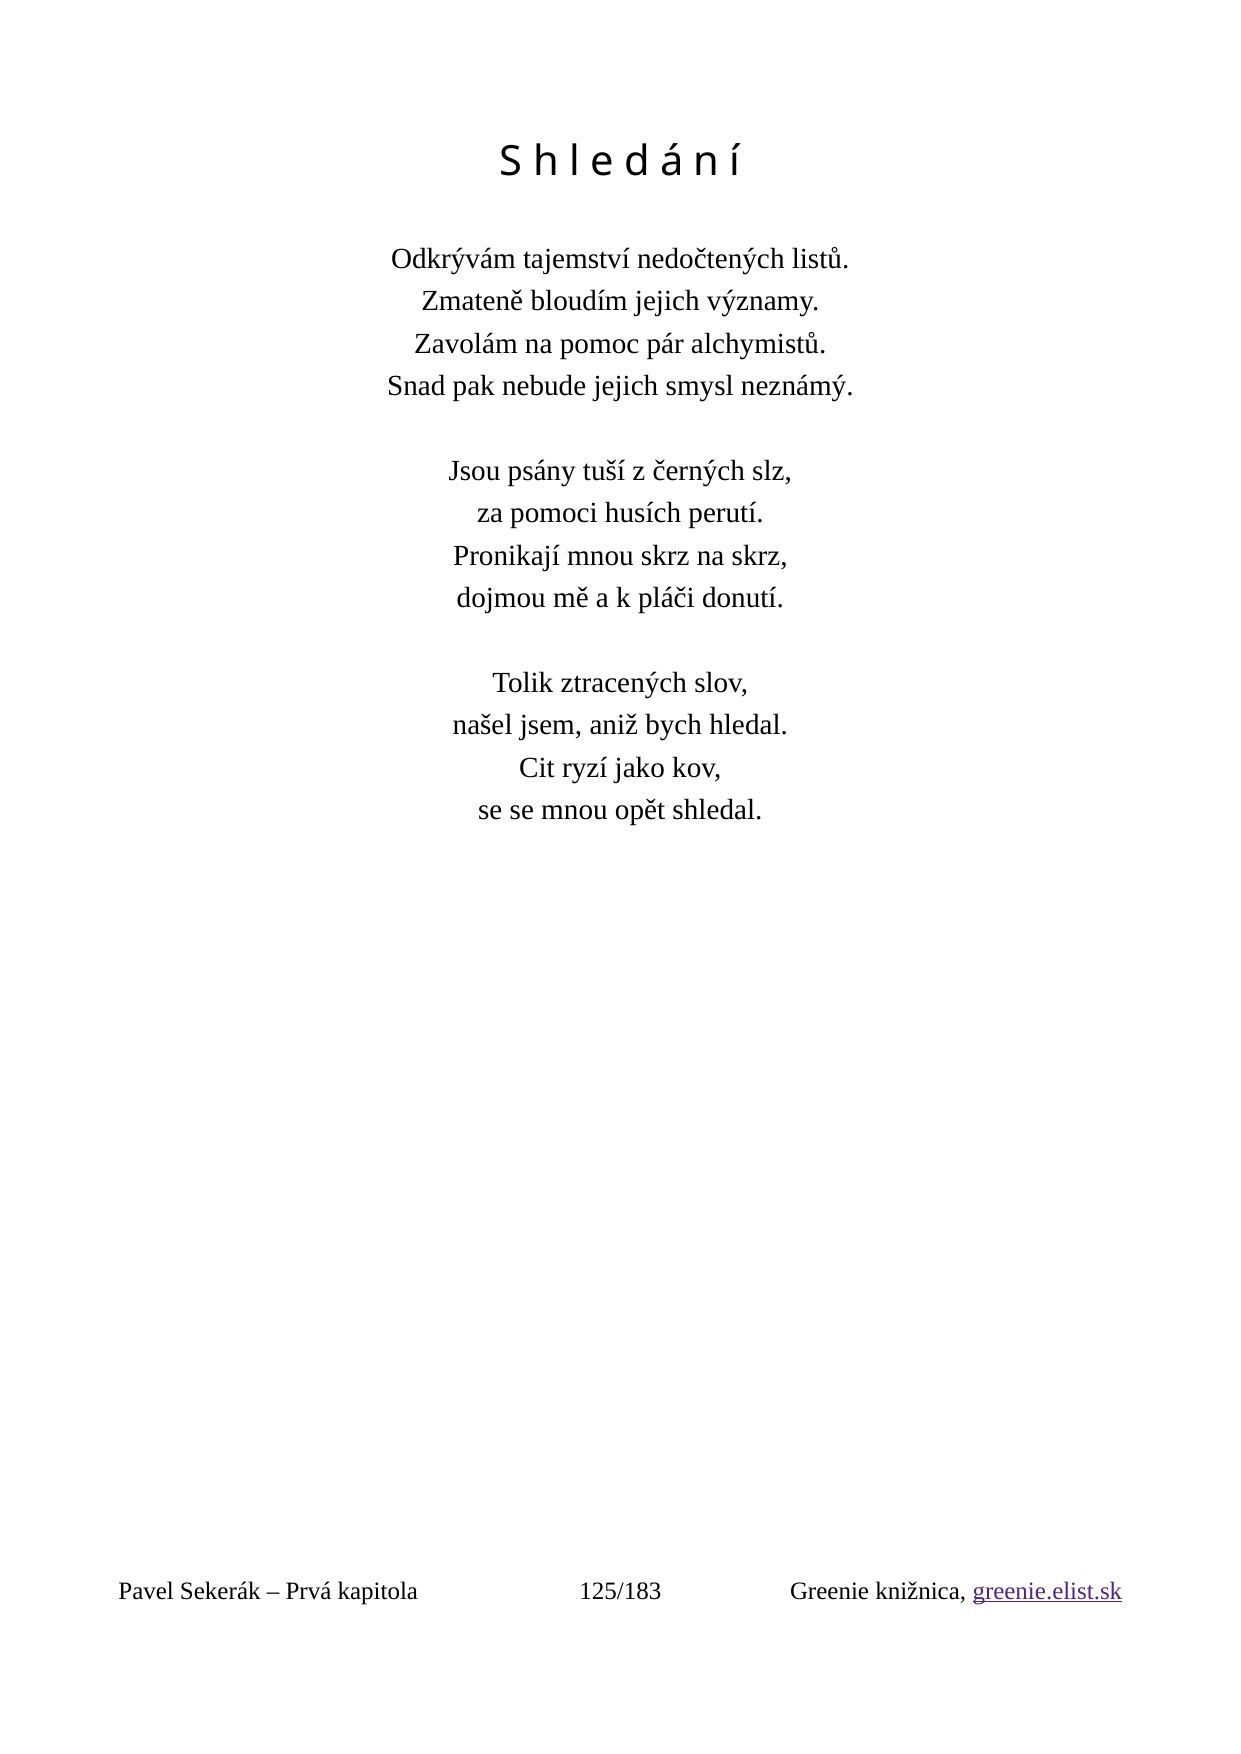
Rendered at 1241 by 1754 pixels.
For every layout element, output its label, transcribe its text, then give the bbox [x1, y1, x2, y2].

subtitle Shledání [106, 131, 1134, 188]
text našel jsem, aniž bych hledal. [106, 707, 1134, 741]
text dojmou mě a k pláči donutí. [106, 580, 1134, 614]
text Tolik ztracených slov, [106, 665, 1134, 698]
text za pomoci husích perutí. [106, 495, 1134, 529]
text Snad pak nebude jejich smysl neznámý. [106, 368, 1134, 402]
text Odkrývám tajemství nedočtených listů. [106, 241, 1134, 274]
text Cit ryzí jako kov, [106, 750, 1134, 783]
text Zavolám na pomoc pár alchymistů. [106, 326, 1134, 359]
text se se mnou opět shledal. [106, 792, 1134, 826]
text Pronikají mnou skrz na skrz, [106, 538, 1134, 571]
text Jsou psány tuší z černých slz, [106, 453, 1134, 486]
text Zmateně bloudím jejich významy. [106, 283, 1134, 317]
